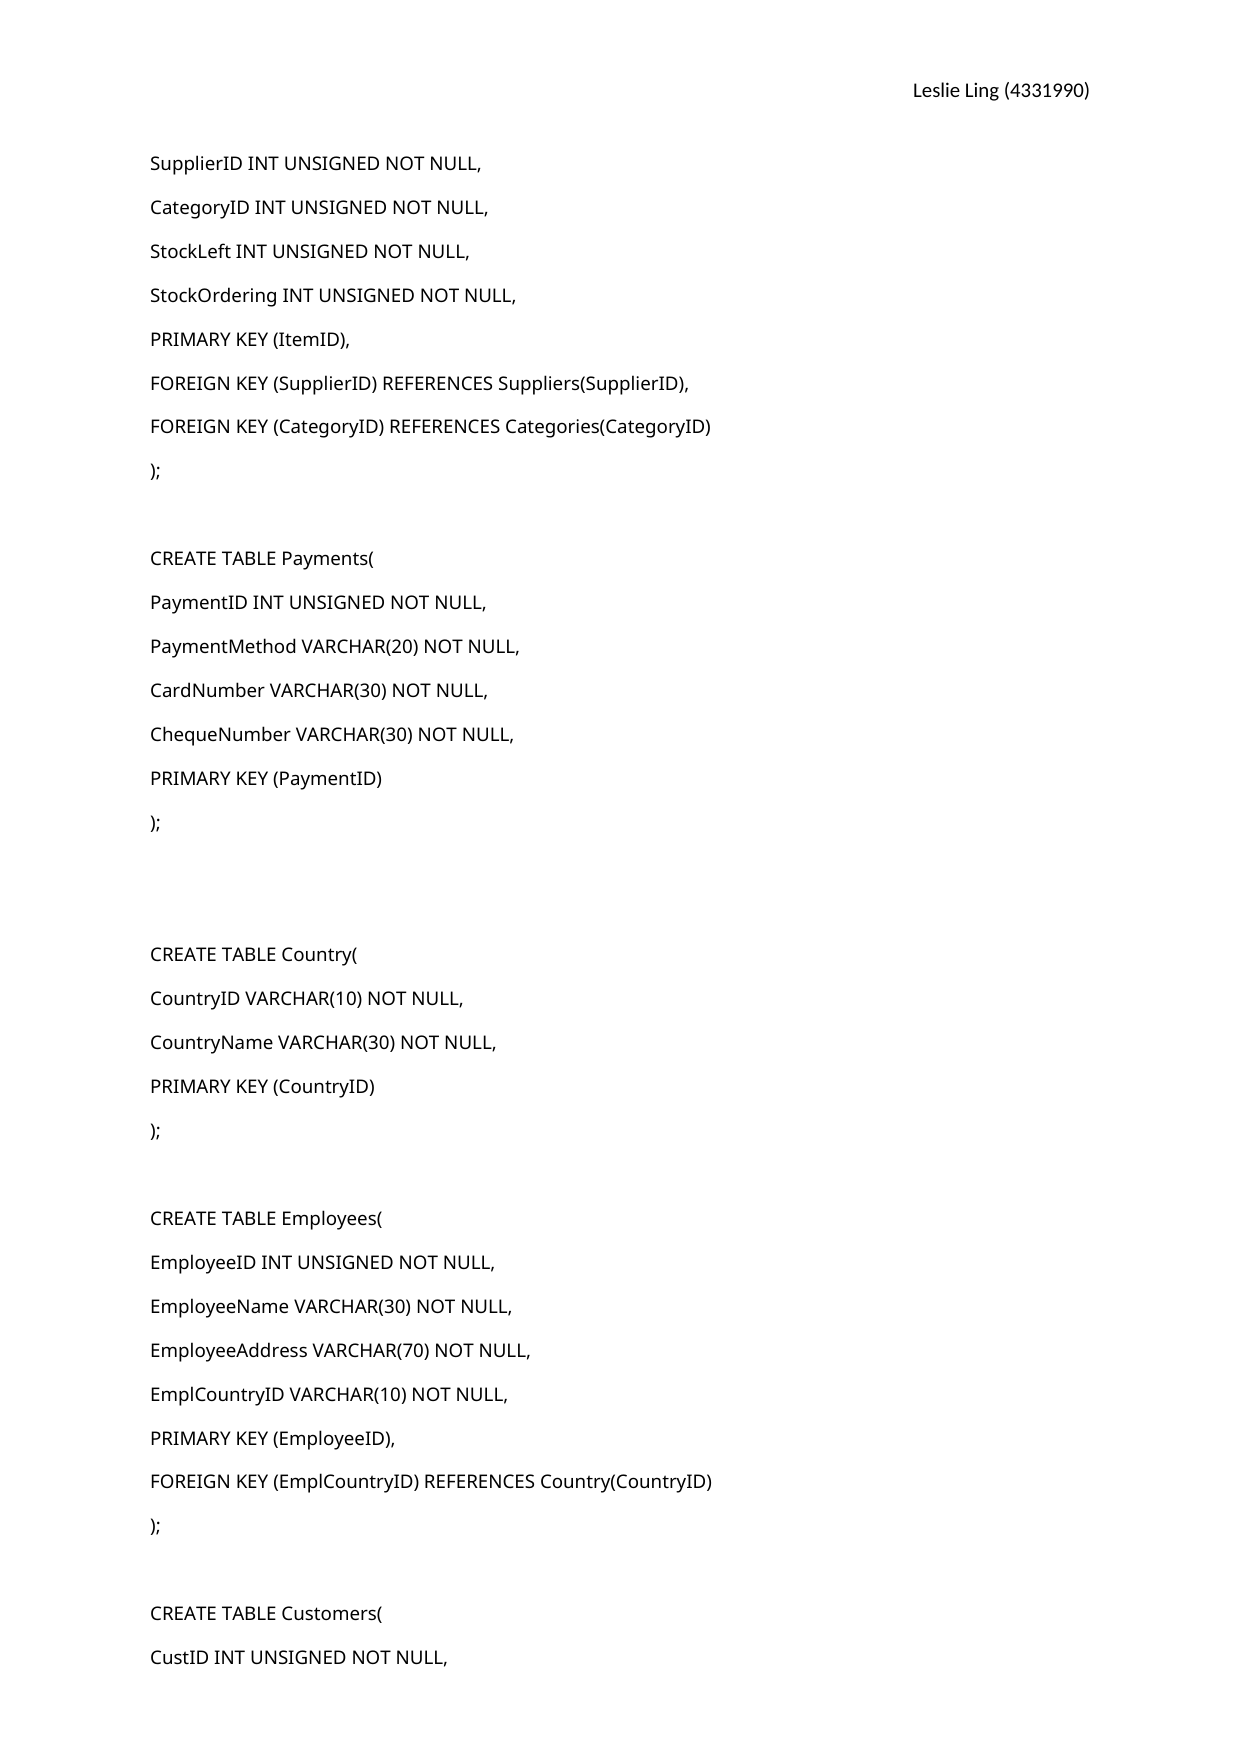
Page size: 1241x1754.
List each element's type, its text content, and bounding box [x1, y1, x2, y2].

text SupplierID INT UNSIGNED NOT NULL, [150, 150, 1090, 176]
text EmployeeAddress VARCHAR(70) NOT NULL, [150, 1337, 1090, 1362]
text CREATE TABLE Customers( [150, 1601, 1090, 1626]
text CREATE TABLE Country( [150, 941, 1090, 967]
text ); [150, 1513, 1090, 1538]
text EmployeeName VARCHAR(30) NOT NULL, [150, 1293, 1090, 1318]
text CountryName VARCHAR(30) NOT NULL, [150, 1029, 1090, 1055]
text EmployeeID INT UNSIGNED NOT NULL, [150, 1249, 1090, 1274]
text PRIMARY KEY (PaymentID) [150, 765, 1090, 791]
text EmplCountryID VARCHAR(10) NOT NULL, [150, 1381, 1090, 1406]
text FOREIGN KEY (CategoryID) REFERENCES Categories(CategoryID) [150, 414, 1090, 439]
text StockLeft INT UNSIGNED NOT NULL, [150, 238, 1090, 263]
text StockOrdering INT UNSIGNED NOT NULL, [150, 282, 1090, 307]
text CategoryID INT UNSIGNED NOT NULL, [150, 194, 1090, 219]
text PRIMARY KEY (CountryID) [150, 1073, 1090, 1099]
text CREATE TABLE Employees( [150, 1205, 1090, 1231]
text CardNumber VARCHAR(30) NOT NULL, [150, 677, 1090, 703]
text CustID INT UNSIGNED NOT NULL, [150, 1644, 1090, 1670]
text CREATE TABLE Payments( [150, 546, 1090, 571]
text PRIMARY KEY (ItemID), [150, 326, 1090, 351]
text ); [150, 458, 1090, 483]
text ); [150, 1117, 1090, 1143]
text PRIMARY KEY (EmployeeID), [150, 1425, 1090, 1450]
text CountryID VARCHAR(10) NOT NULL, [150, 985, 1090, 1011]
text PaymentID INT UNSIGNED NOT NULL, [150, 589, 1090, 615]
text FOREIGN KEY (EmplCountryID) REFERENCES Country(CountryID) [150, 1469, 1090, 1494]
text ); [150, 809, 1090, 835]
text FOREIGN KEY (SupplierID) REFERENCES Suppliers(SupplierID), [150, 370, 1090, 395]
text PaymentMethod VARCHAR(20) NOT NULL, [150, 633, 1090, 659]
text ChequeNumber VARCHAR(30) NOT NULL, [150, 721, 1090, 747]
